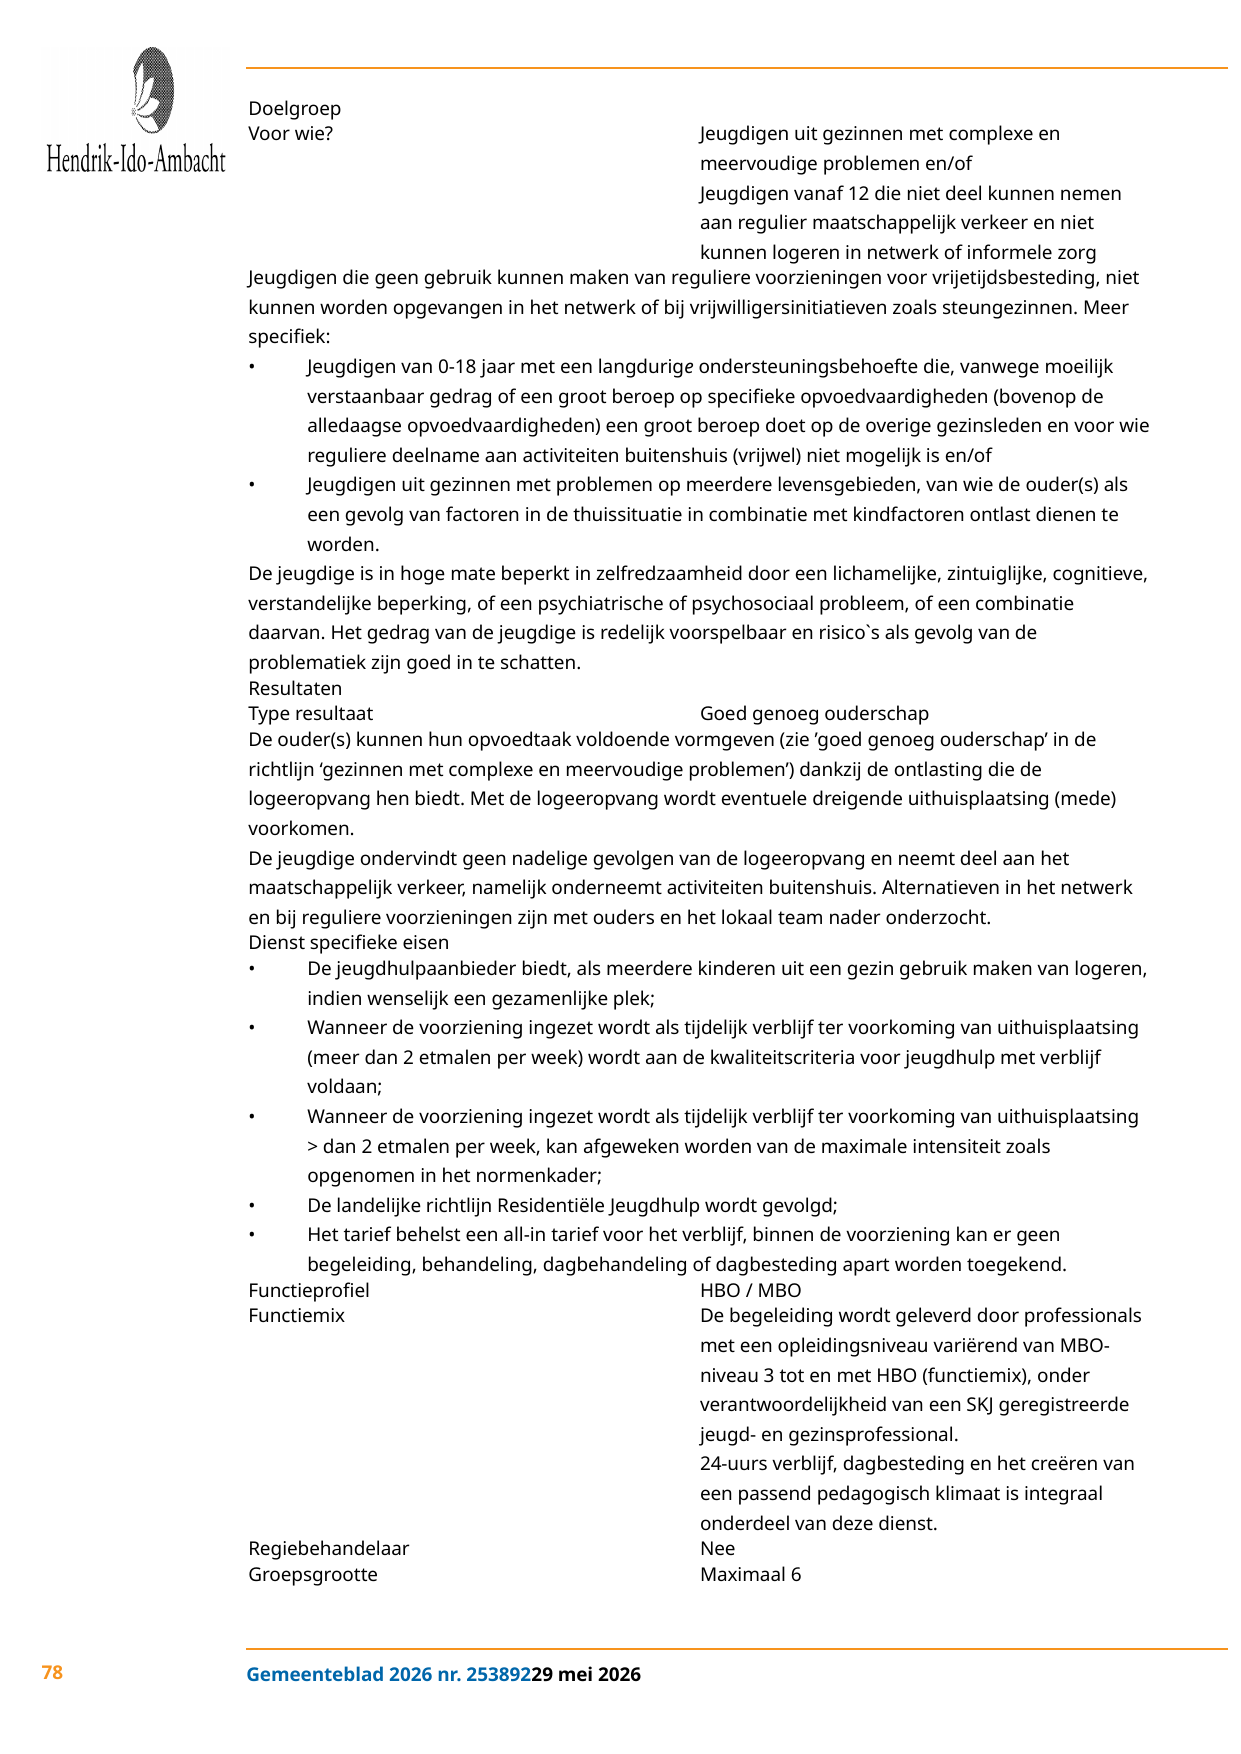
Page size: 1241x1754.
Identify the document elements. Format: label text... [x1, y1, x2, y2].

table_cell Functiemix [248, 1303, 700, 1535]
table_cell Goed genoeg ouderschap [700, 701, 1152, 726]
picture [41, 47, 231, 172]
table_cell Regiebehandelaar [248, 1535, 700, 1561]
table_cell Voor wie? [248, 121, 700, 264]
table_cell [700, 95, 1152, 121]
table_cell Jeugdigen die geen gebruik kunnen maken van reguliere voorzieningen voor vrijetijdsbesteding, niet kunnen worden opgevangen in het netwerk of bij vrijwilligersinitiatieven zoals steungezinnen. Meer specifiek: Jeugdigen van 0-18 jaar met een langdurige ondersteuningsbehoefte die, vanwege moeilijk verstaanbaar gedrag of een groot beroep op specifieke opvoedvaardigheden (bovenop de alledaagse opvoedvaardigheden) een groot beroep doet op de overige gezinsleden en voor wie reguliere deelname aan activiteiten buitenshuis (vrijwel) niet mogelijk is en/of Jeugdigen uit gezinnen met problemen op meerdere levensgebieden, van wie de ouder(s) als een gevolg van factoren in de thuissituatie in combinatie met kindfactoren ontlast dienen te worden. De jeugdige is in hoge mate beperkt in zelfredzaamheid door een lichamelijke, zintuiglijke, cognitieve, verstandelijke beperking, of een psychiatrische of psychosociaal probleem, of een combinatie daarvan. Het gedrag van de jeugdige is redelijk voorspelbaar en risico`s als gevolg van de problematiek zijn goed in te schatten. [248, 265, 1152, 675]
table_cell Groepsgrootte [248, 1561, 700, 1587]
table_cell Doelgroep [248, 95, 700, 121]
table_cell Type resultaat [248, 701, 700, 726]
table_cell [700, 930, 1152, 955]
table_cell Nee [700, 1535, 1152, 1561]
table_cell Jeugdigen uit gezinnen met complexe en meervoudige problemen en/of Jeugdigen vanaf 12 die niet deel kunnen nemen aan regulier maatschappelijk verkeer en niet kunnen logeren in netwerk of informele zorg [700, 121, 1152, 264]
table_cell Dienst specifieke eisen [248, 930, 700, 955]
table_cell [700, 675, 1152, 701]
table_cell HBO / MBO [700, 1277, 1152, 1303]
table_cell De ouder(s) kunnen hun opvoedtaak voldoende vormgeven (zie ’goed genoeg ouderschap’ in de richtlijn ‘gezinnen met complexe en meervoudige problemen’) dankzij de ontlasting die de logeeropvang hen biedt. Met de logeeropvang wordt eventuele dreigende uithuisplaatsing (mede) voorkomen. De jeugdige ondervindt geen nadelige gevolgen van de logeeropvang en neemt deel aan het maatschappelijk verkeer, namelijk onderneemt activiteiten buitenshuis. Alternatieven in het netwerk en bij reguliere voorzieningen zijn met ouders en het lokaal team nader onderzocht. [248, 726, 1152, 929]
table_cell De jeugdhulpaanbieder biedt, als meerdere kinderen uit een gezin gebruik maken van logeren, indien wenselijk een gezamenlijke plek; Wanneer de voorziening ingezet wordt als tijdelijk verblijf ter voorkoming van uithuisplaatsing (meer dan 2 etmalen per week) wordt aan de kwaliteitscriteria voor jeugdhulp met verblijf voldaan; Wanneer de voorziening ingezet wordt als tijdelijk verblijf ter voorkoming van uithuisplaatsing > dan 2 etmalen per week, kan afgeweken worden van de maximale intensiteit zoals opgenomen in het normenkader; De landelijke richtlijn Residentiële Jeugdhulp wordt gevolgd; Het tarief behelst een all-in tarief voor het verblijf, binnen de voorziening kan er geen begeleiding, behandeling, dagbehandeling of dagbesteding apart worden toegekend. [248, 955, 1152, 1277]
table_cell Functieprofiel [248, 1277, 700, 1303]
table_cell De begeleiding wordt geleverd door professionals met een opleidingsniveau variërend van MBO-niveau 3 tot en met HBO (functiemix), onder verantwoordelijkheid van een SKJ geregistreerde jeugd- en gezinsprofessional. 24-uurs verblijf, dagbesteding en het creëren van een passend pedagogisch klimaat is integraal onderdeel van deze dienst. [700, 1303, 1152, 1535]
table_cell Maximaal 6 [700, 1561, 1152, 1587]
table_cell Resultaten [248, 675, 700, 701]
